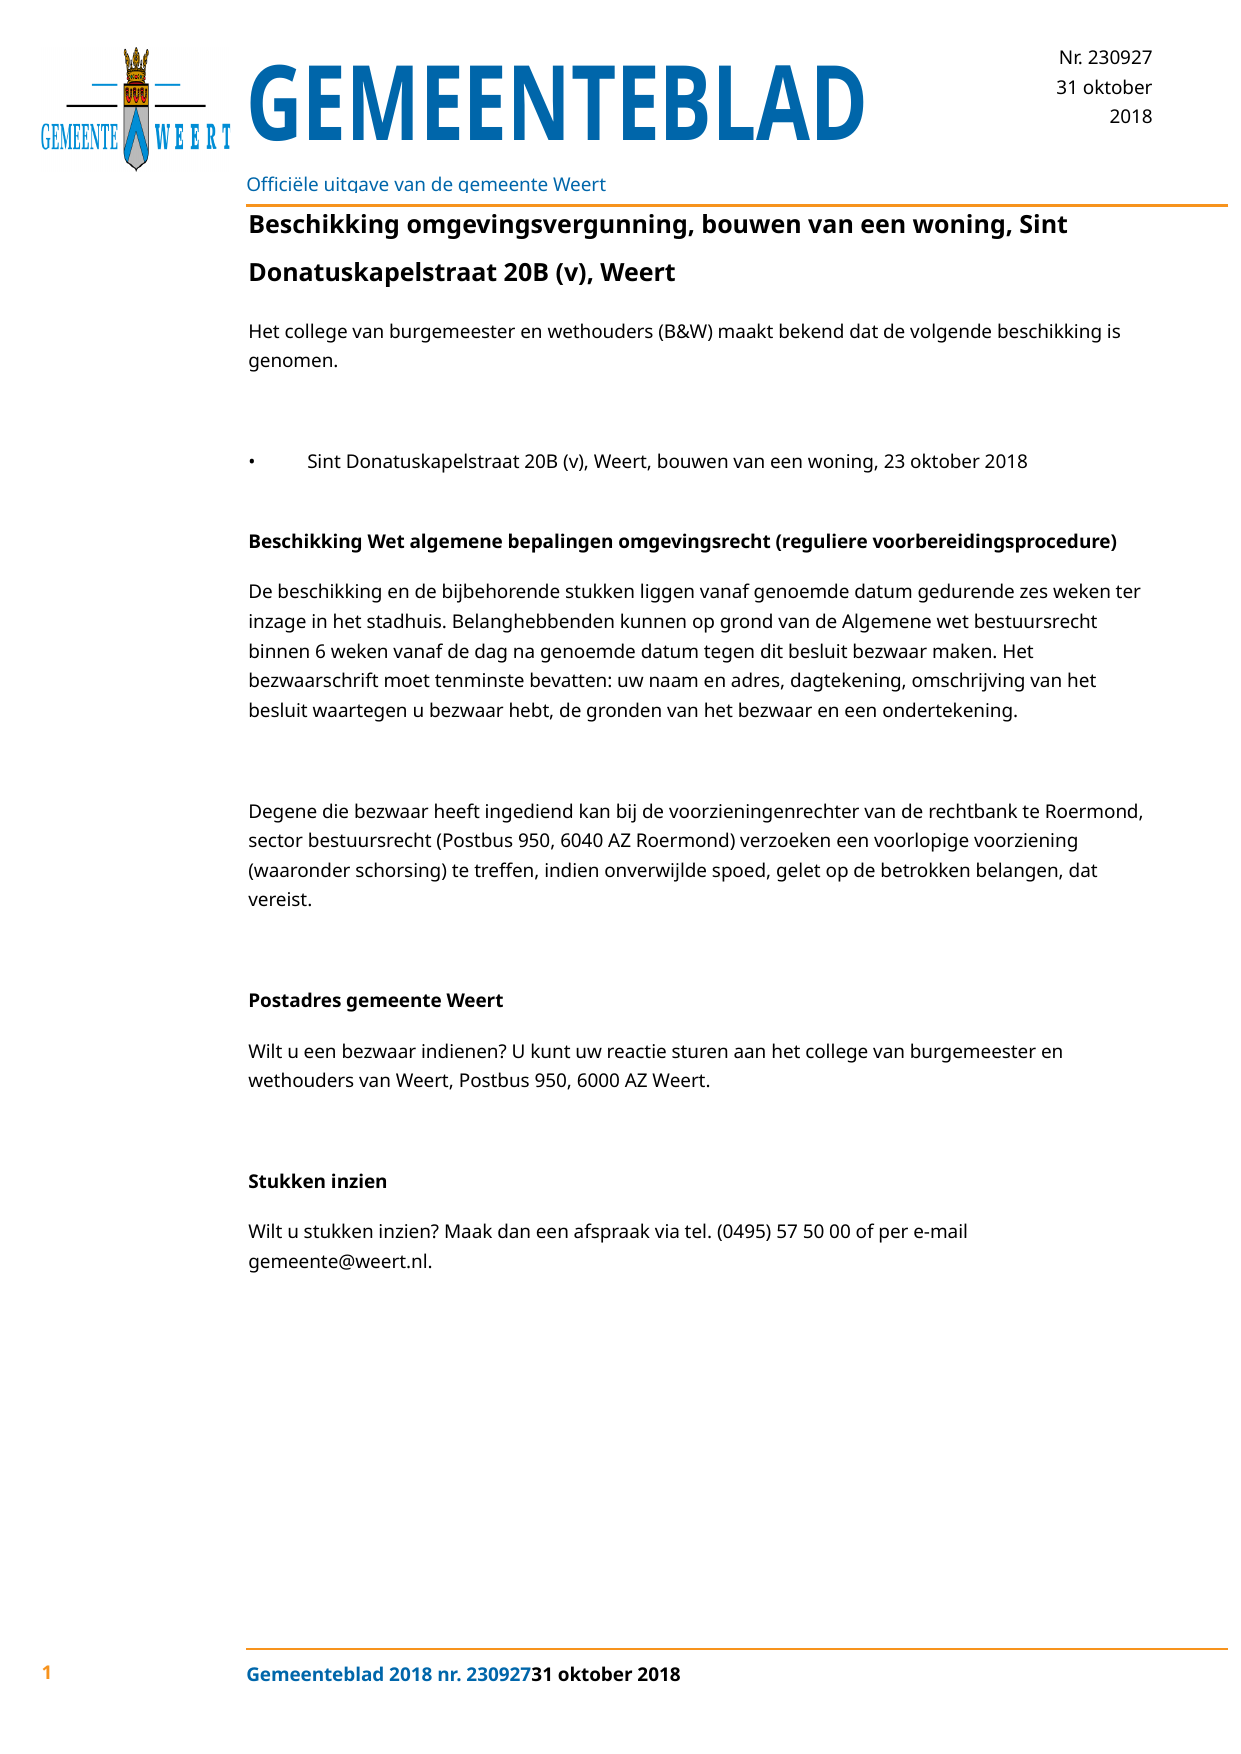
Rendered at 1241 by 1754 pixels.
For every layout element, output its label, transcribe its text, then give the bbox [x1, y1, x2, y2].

text Het college van burgemeester en wethouders (B&W) maakt bekend dat de volgende beschikking is genomen. [248, 318, 1152, 373]
text De beschikking en de bijbehorende stukken liggen vanaf genoemde datum gedurende zes weken ter inzage in het stadhuis. Belanghebbenden kunnen op grond van de Algemene wet bestuursrecht binnen 6 weken vanaf de dag na genoemde datum tegen dit besluit bezwaar maken. Het bezwaarschrift moet tenminste bevatten: uw naam en adres, dagtekening, omschrijving van het besluit waartegen u bezwaar hebt, de gronden van het bezwaar en een ondertekening. [248, 579, 1152, 723]
text Degene die bezwaar heeft ingediend kan bij de voorzieningenrechter van de rechtbank te Roermond, sector bestuursrecht (Postbus 950, 6040 AZ Roermond) verzoeken een voorlopige voorziening (waaronder schorsing) te treffen, indien onverwijlde spoed, gelet op de betrokken belangen, dat vereist. [248, 798, 1152, 912]
text Postadres gemeente Weert [248, 987, 1152, 1013]
text Stukken inzien [248, 1168, 1152, 1194]
text Beschikking Wet algemene bepalingen omgevingsrecht (reguliere voorbereidingsprocedure) [248, 528, 1152, 554]
text Wilt u een bezwaar indienen? U kunt uw reactie sturen aan het college van burgemeester en wethouders van Weert, Postbus 950, 6000 AZ Weert. [248, 1038, 1152, 1093]
text Beschikking omgevingsvergunning, bouwen van een woning, Sint Donatuskapelstraat 20B (v), Weert [248, 207, 1152, 288]
picture [41, 47, 231, 172]
text Wilt u stukken inzien? Maak dan een afspraak via tel. (0495) 57 50 00 of per e-mail gemeente@weert.nl. [248, 1219, 1152, 1274]
list Sint Donatuskapelstraat 20B (v), Weert, bouwen van een woning, 23 oktober 2018 [248, 448, 1152, 474]
